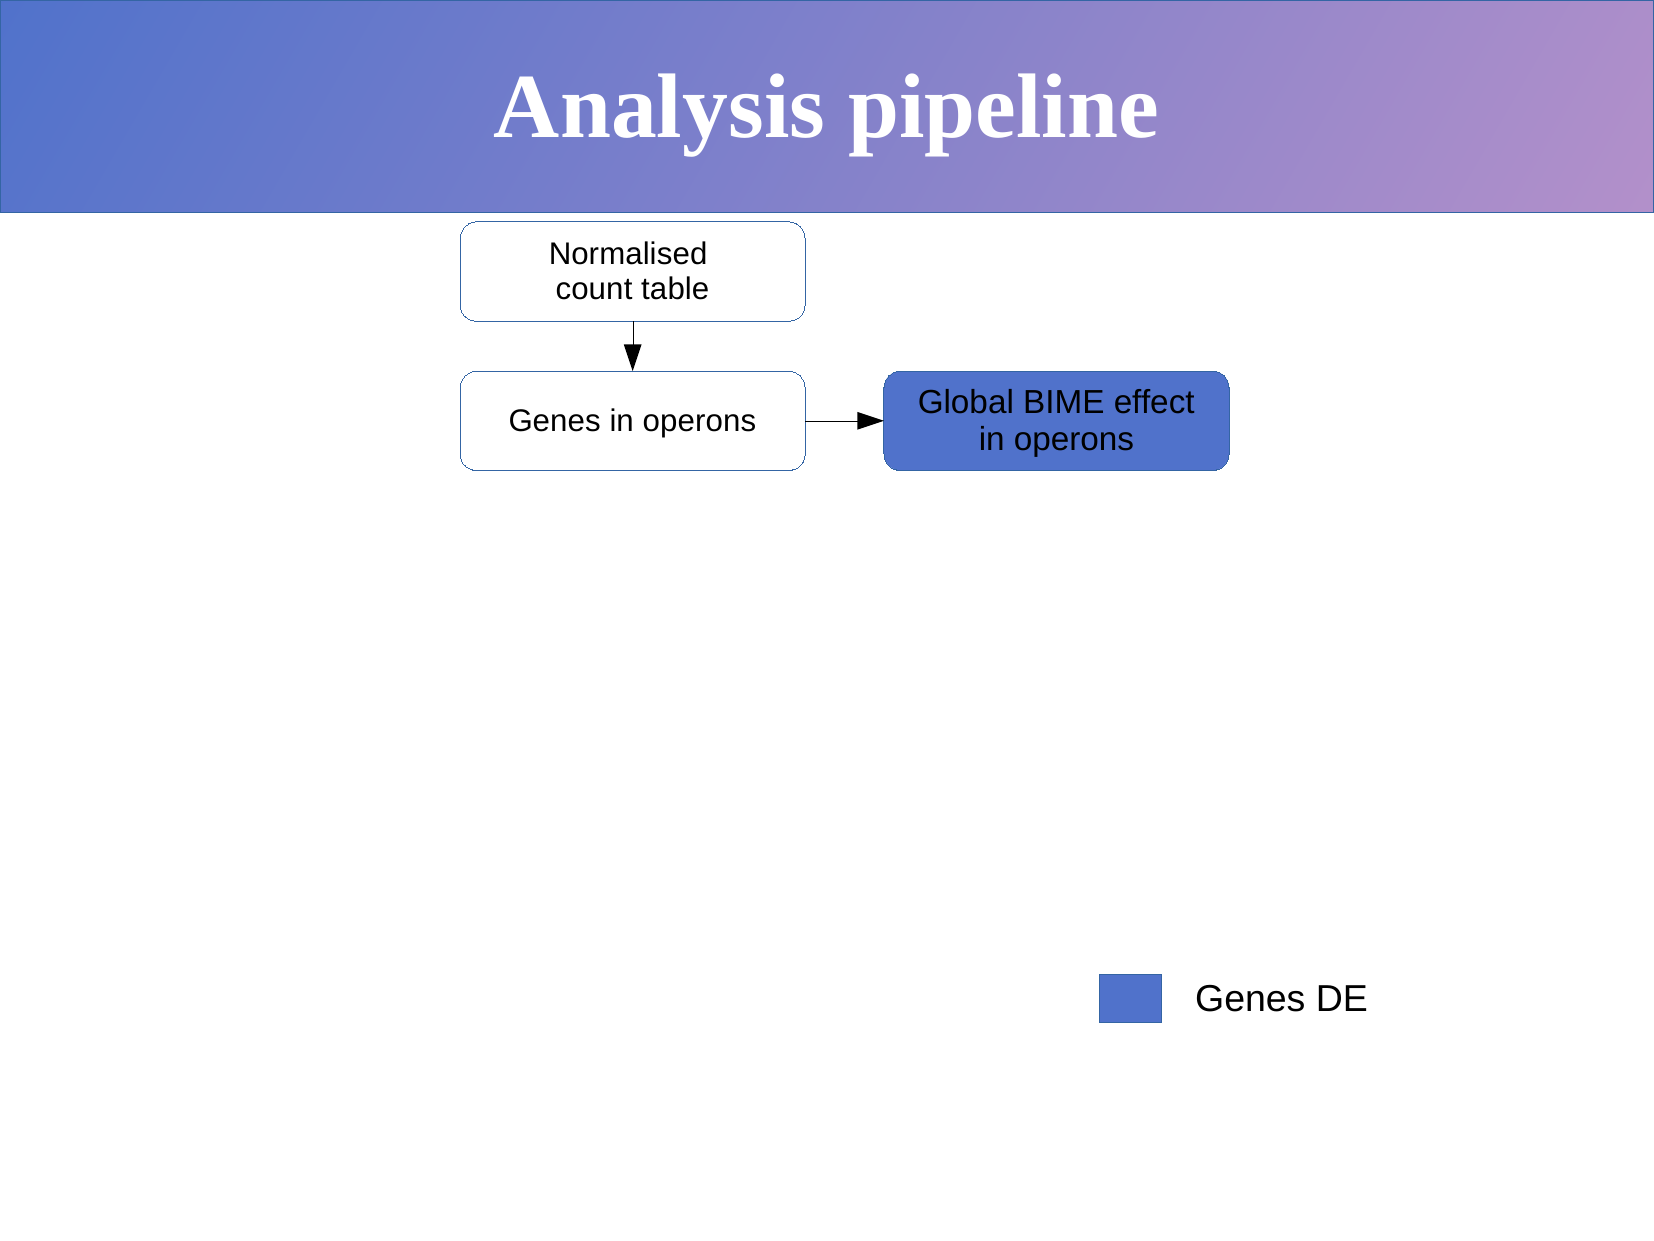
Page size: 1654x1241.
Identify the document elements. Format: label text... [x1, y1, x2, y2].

text_box [1099, 974, 1162, 1023]
title Analysis pipeline [82, 23, 1571, 189]
text_box Genes in operons [460, 371, 806, 471]
text_box Normalised count table [460, 221, 806, 322]
text_box Global BIME effect in operons [883, 371, 1230, 471]
text_box Genes DE [1180, 970, 1530, 1028]
